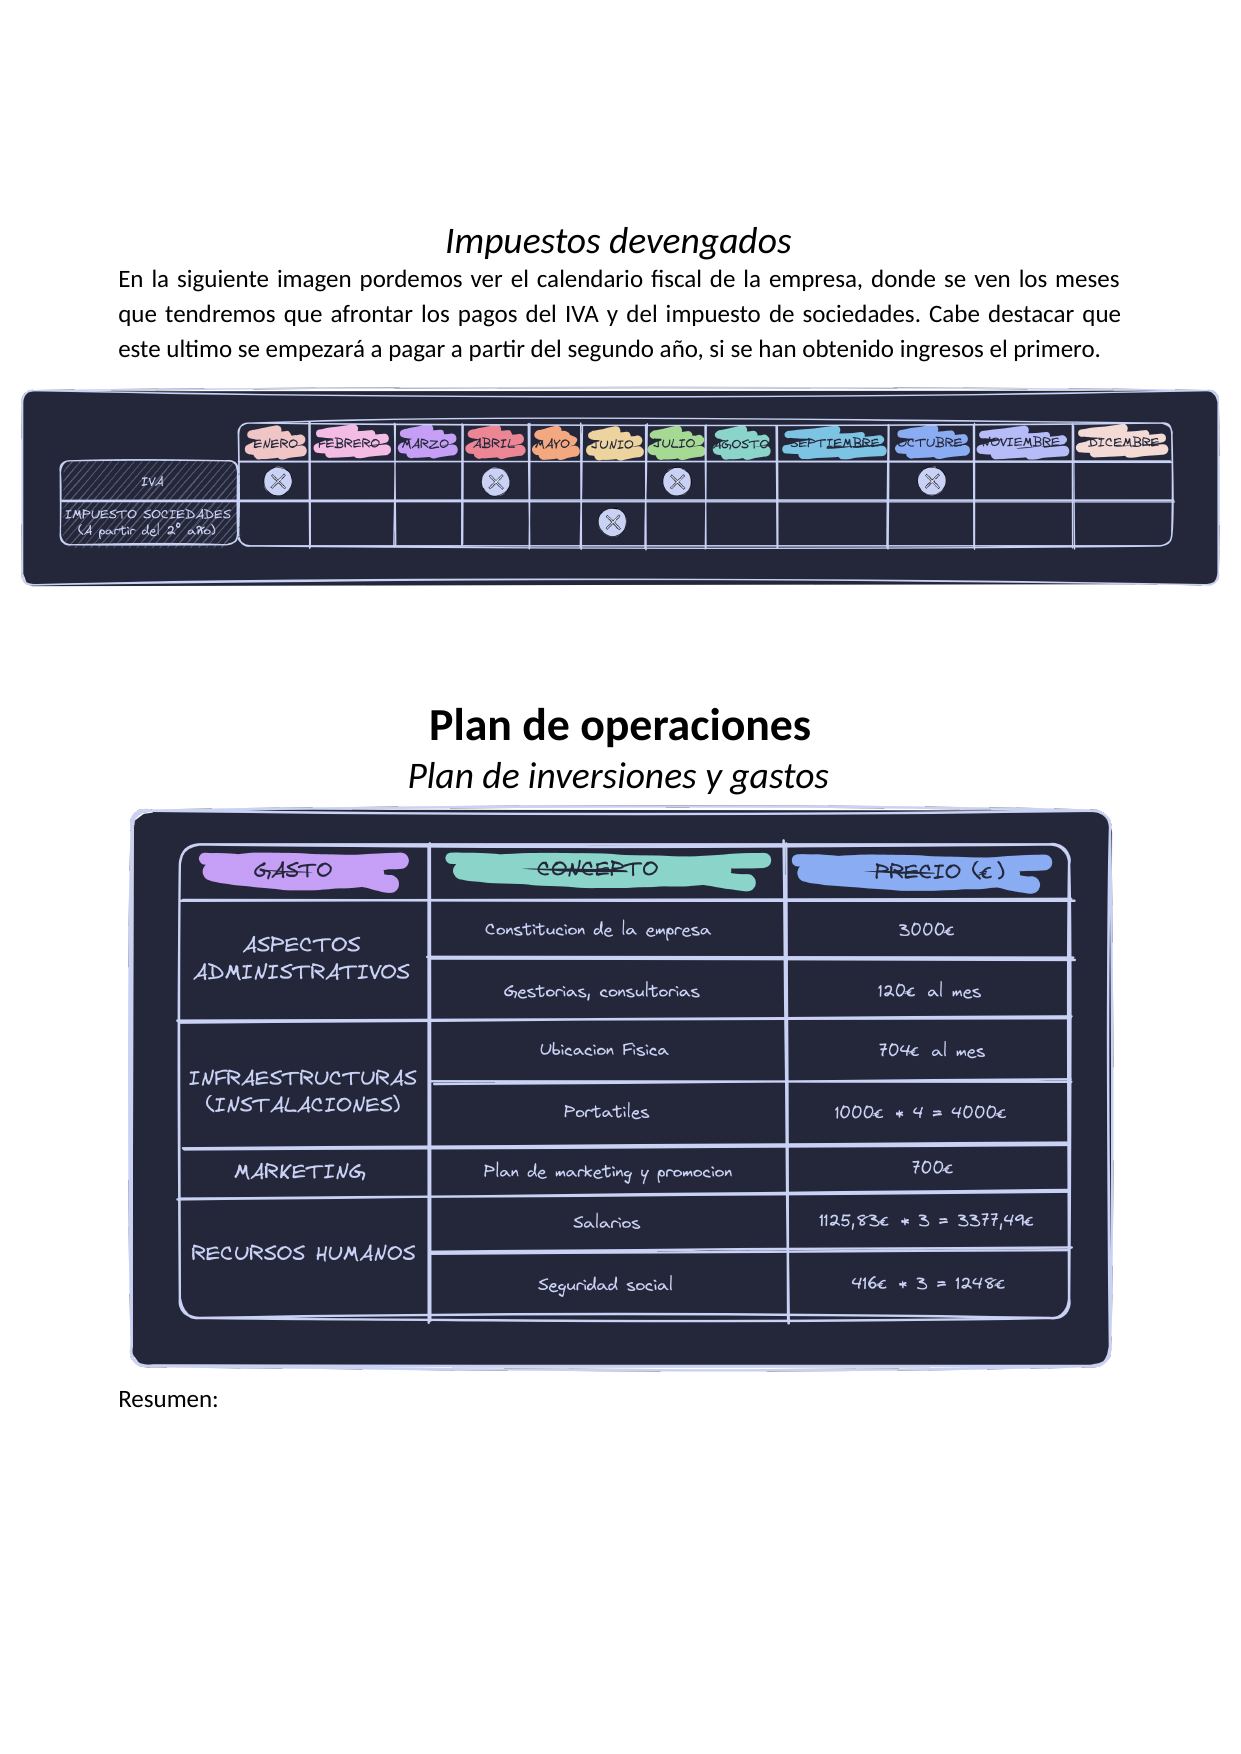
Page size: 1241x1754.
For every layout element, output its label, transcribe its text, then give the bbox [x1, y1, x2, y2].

text Plan de inversiones y gastos [118, 752, 1122, 797]
text Resumen: [118, 1379, 1122, 1414]
text Impuestos devengados [118, 217, 1122, 263]
text Plan de operaciones [118, 696, 1122, 752]
text En la siguiente imagen pordemos ver el calendario fiscal de la empresa, donde se ven los meses que tendremos que afrontar los pagos del IVA y del impuesto de sociedades. Cabe destacar que este ultimo se empezará a pagar a partir del segundo año, si se han obtenido ingresos el primero. [118, 263, 1122, 364]
picture [118, 797, 1123, 1379]
picture [14, 382, 1226, 593]
